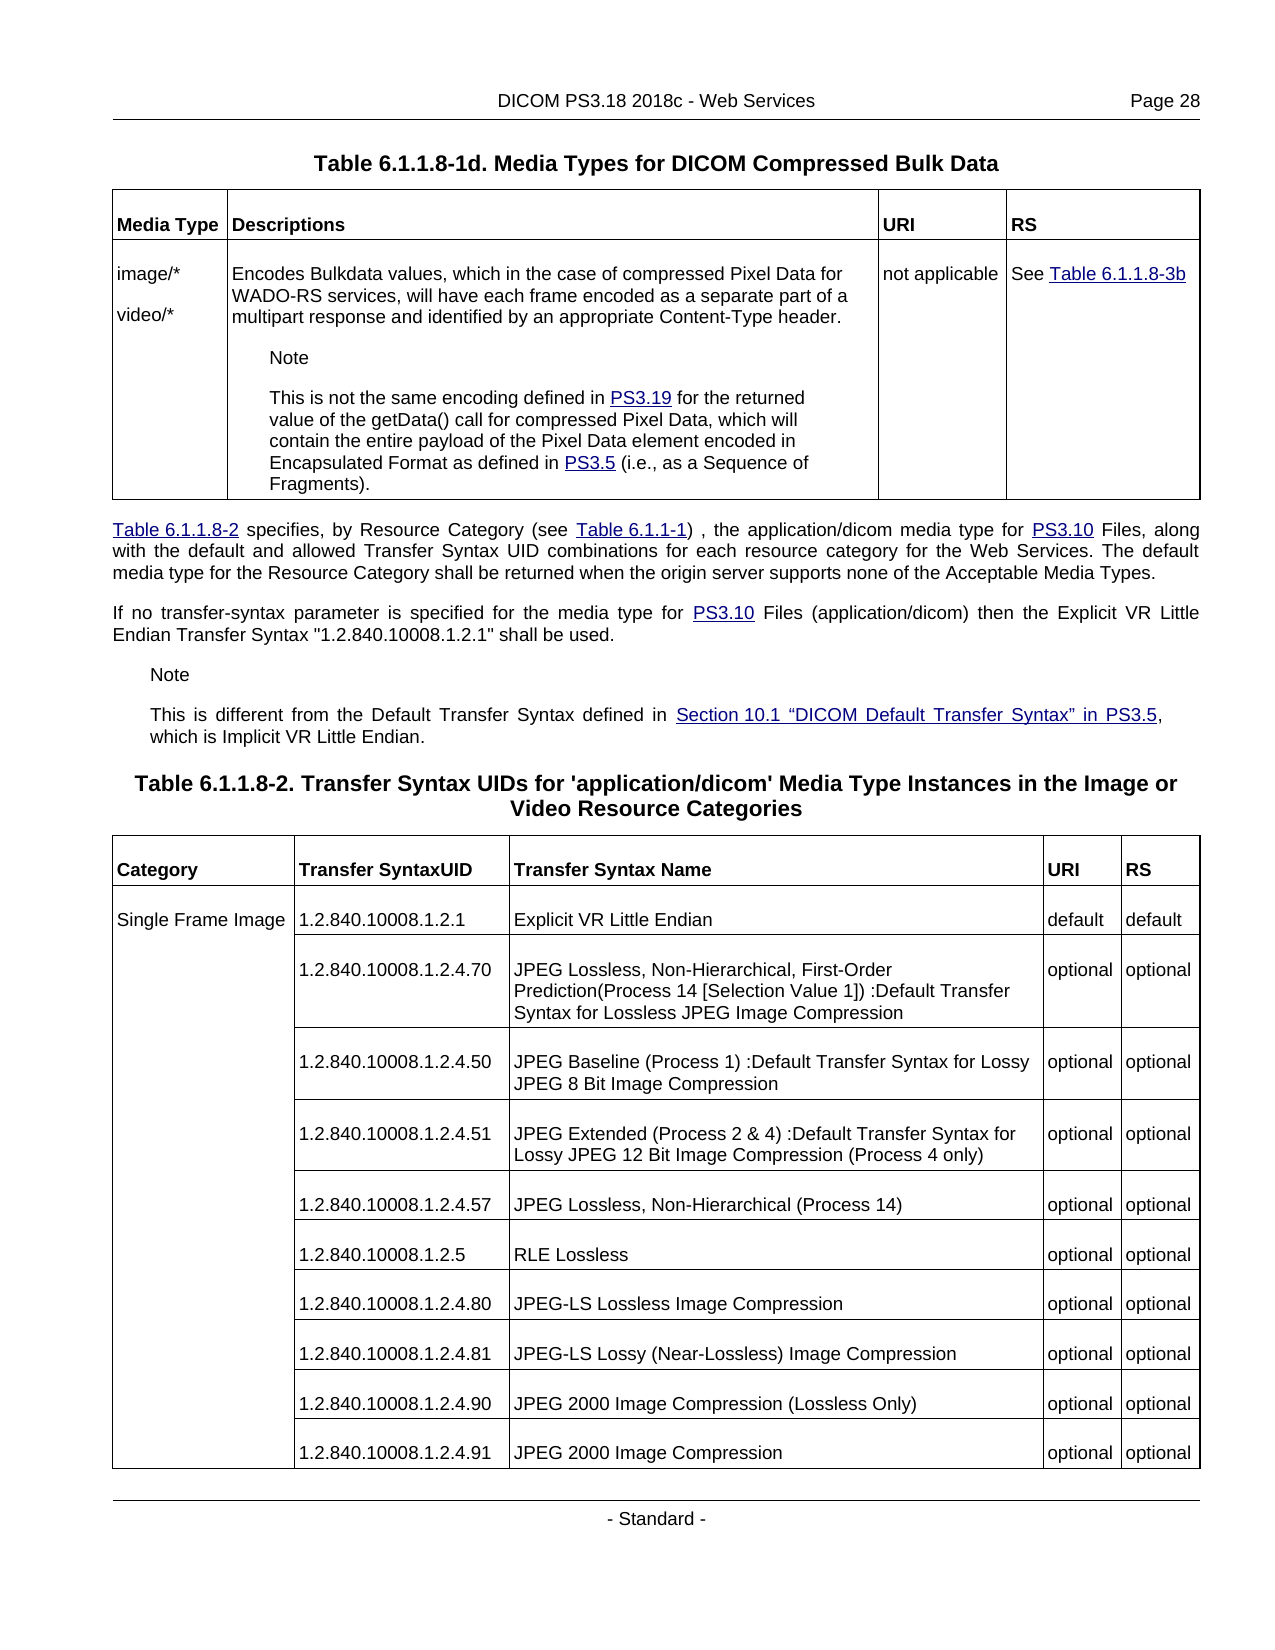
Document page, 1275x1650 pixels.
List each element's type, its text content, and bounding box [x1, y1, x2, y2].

table_cell optional [1122, 1100, 1199, 1170]
table_cell 1.2.840.10008.1.2.4.81 [295, 1320, 509, 1368]
table_cell JPEG Baseline (Process 1) :Default Transfer Syntax for Lossy JPEG 8 Bit Image Compression [510, 1028, 1043, 1098]
table_cell optional [1122, 935, 1199, 1027]
table_header RS [1122, 836, 1199, 885]
table_cell optional [1122, 1171, 1199, 1219]
table_cell 1.2.840.10008.1.2.4.51 [295, 1100, 509, 1170]
table_cell Encodes Bulkdata values, which in the case of compressed Pixel Data for WADO-RS services, will have each frame encoded as a separate part of a multipart response and identified by an appropriate Content-Type header. Note This is not the same encoding defined in PS3.19 for the returned value of the getData() call for compressed Pixel Data, which will contain the entire payload of the Pixel Data element encoded in Encapsulated Format as defined in PS3.5 (i.e., as a Sequence of Fragments). [228, 240, 878, 499]
table_cell optional [1044, 1171, 1121, 1219]
table_header RS [1007, 190, 1199, 239]
table_cell Single Frame Image [113, 886, 294, 1468]
table_cell 1.2.840.10008.1.2.1 [295, 886, 509, 934]
table_cell optional [1122, 1419, 1199, 1468]
text Table 6.1.1.8-1d. Media Types for DICOM Compressed Bulk Data [112, 150, 1200, 176]
table_header URI [1044, 836, 1121, 885]
table_cell 1.2.840.10008.1.2.4.91 [295, 1419, 509, 1468]
table_cell optional [1122, 1028, 1199, 1098]
table_cell 1.2.840.10008.1.2.4.50 [295, 1028, 509, 1098]
table_cell Explicit VR Little Endian [510, 886, 1043, 934]
table_cell JPEG 2000 Image Compression (Lossless Only) [510, 1370, 1043, 1418]
table_cell JPEG Lossless, Non-Hierarchical, First-Order Prediction(Process 14 [Selection Value 1]) :Default Transfer Syntax for Lossless JPEG Image Compression [510, 935, 1043, 1027]
table_cell 1.2.840.10008.1.2.4.57 [295, 1171, 509, 1219]
table_cell optional [1044, 1370, 1121, 1418]
table_cell optional [1044, 1220, 1121, 1269]
table_cell JPEG-LS Lossy (Near-Lossless) Image Compression [510, 1320, 1043, 1368]
table_cell optional [1044, 1028, 1121, 1098]
text This is different from the Default Transfer Syntax defined in Section 10.1 “DICOM Default Transfer Syntax” in PS3.5, which is Implicit VR Little Endian. [150, 704, 1162, 747]
text If no transfer-syntax parameter is specified for the media type for PS3.10 Files (application/dicom) then the Explicit VR Little Endian Transfer Syntax "1.2.840.10008.1.2.1" shall be used. [112, 602, 1200, 645]
table_cell RLE Lossless [510, 1220, 1043, 1269]
text Note [150, 664, 1162, 685]
table_cell default [1122, 886, 1199, 934]
table_cell default [1044, 886, 1121, 934]
table_cell optional [1044, 1320, 1121, 1368]
table_cell optional [1122, 1270, 1199, 1319]
table_cell optional [1122, 1320, 1199, 1368]
table_cell optional [1122, 1370, 1199, 1418]
table_cell optional [1044, 935, 1121, 1027]
table_cell optional [1044, 1419, 1121, 1468]
table_header Media Type [113, 190, 227, 239]
table_cell not applicable [879, 240, 1006, 499]
table_cell JPEG-LS Lossless Image Compression [510, 1270, 1043, 1319]
table_cell JPEG Lossless, Non-Hierarchical (Process 14) [510, 1171, 1043, 1219]
table_header Transfer SyntaxUID [295, 836, 509, 885]
table_cell 1.2.840.10008.1.2.5 [295, 1220, 509, 1269]
table_cell 1.2.840.10008.1.2.4.90 [295, 1370, 509, 1418]
table_header URI [879, 190, 1006, 239]
table_header Descriptions [228, 190, 878, 239]
table_header Category [113, 836, 294, 885]
table_cell See Table 6.1.1.8-3b [1007, 240, 1199, 499]
table_cell JPEG Extended (Process 2 & 4) :Default Transfer Syntax for Lossy JPEG 12 Bit Image Compression (Process 4 only) [510, 1100, 1043, 1170]
table_cell optional [1044, 1100, 1121, 1170]
table_cell 1.2.840.10008.1.2.4.80 [295, 1270, 509, 1319]
table_cell image/* video/* [113, 240, 227, 499]
table_cell optional [1044, 1270, 1121, 1319]
text Table 6.1.1.8-2 specifies, by Resource Category (see Table 6.1.1-1) , the application/dicom media type for PS3.10 Files, along with the default and allowed Transfer Syntax UID combinations for each resource category for the Web Services. The default media type for the Resource Category shall be returned when the origin server supports none of the Acceptable Media Types. [112, 518, 1200, 583]
table_header Transfer Syntax Name [510, 836, 1043, 885]
text Table 6.1.1.8-2. Transfer Syntax UIDs for 'application/dicom' Media Type Instances in the Image or Video Resource Categories [112, 770, 1200, 821]
table_cell 1.2.840.10008.1.2.4.70 [295, 935, 509, 1027]
table_cell optional [1122, 1220, 1199, 1269]
table_cell JPEG 2000 Image Compression [510, 1419, 1043, 1468]
